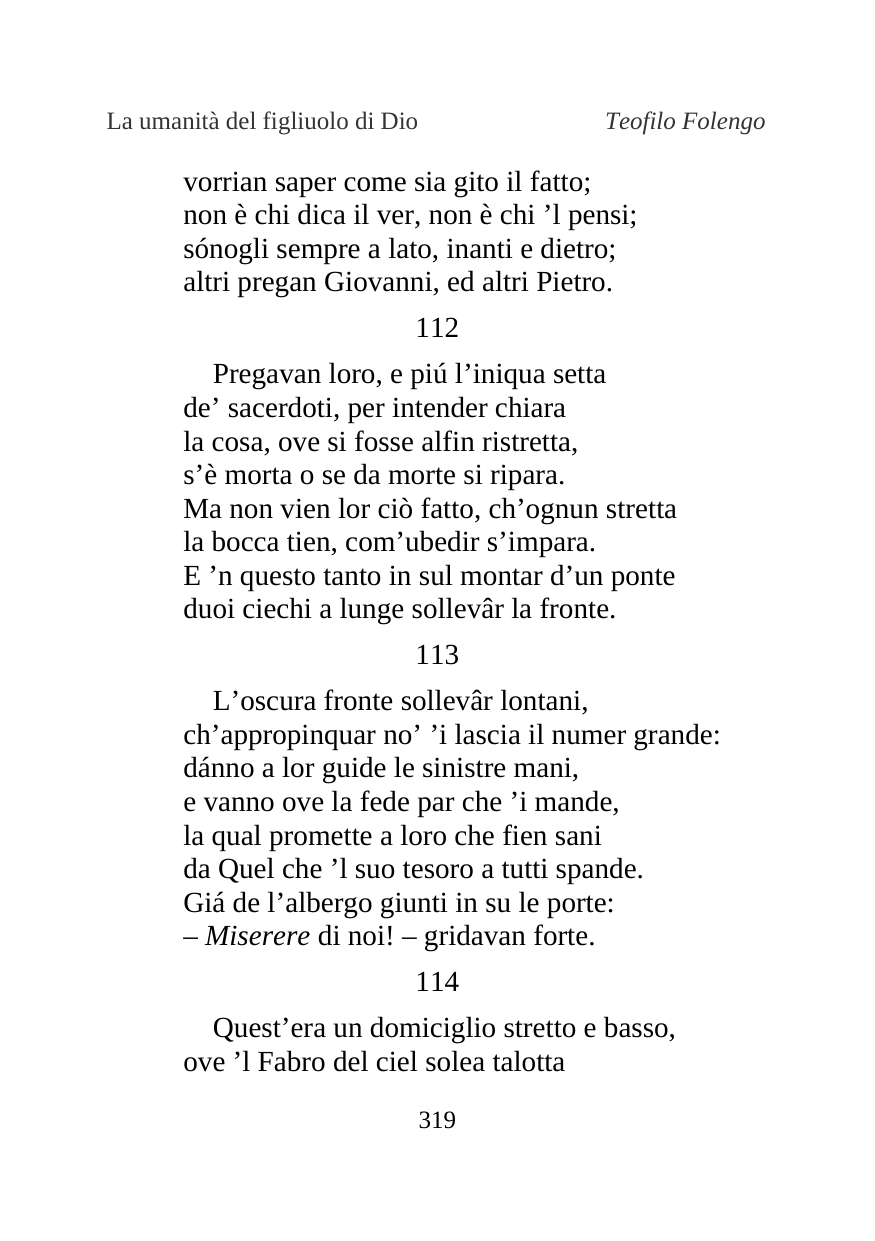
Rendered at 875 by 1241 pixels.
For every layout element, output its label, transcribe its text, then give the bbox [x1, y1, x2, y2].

text 113 [106, 637, 768, 671]
text L’oscura fronte sollevâr lontani, ch’appropinquar no’ ’i lascia il numer grande: dánno a lor guide le sinistre mani, e vanno ove la fede par che ’i mande, la qual promette a loro che fien sani da Quel che ’l suo tesoro a tutti spande. Giá de l’albergo giunti in su le porte: – Miserere di noi! – gridavan forte. [183, 683, 768, 952]
text 114 [106, 964, 768, 998]
text Quest’era un domiciglio stretto e basso, ove ’l Fabro del ciel solea talotta [183, 1010, 768, 1077]
text Pregavan loro, e piú l’iniqua setta de’ sacerdoti, per intender chiara la cosa, ove si fosse alfin ristretta, s’è morta o se da morte si ripara. Ma non vien lor ciò fatto, ch’ognun stretta la bocca tien, com’ubedir s’impara. E ’n questo tanto in sul montar d’un ponte duoi ciechi a lunge sollevâr la fronte. [183, 357, 768, 625]
text 112 [106, 311, 768, 344]
text vorrian saper come sia gito il fatto; non è chi dica il ver, non è chi ’l pensi; sónogli sempre a lato, inanti e dietro; altri pregan Giovanni, ed altri Pietro. [183, 164, 768, 298]
